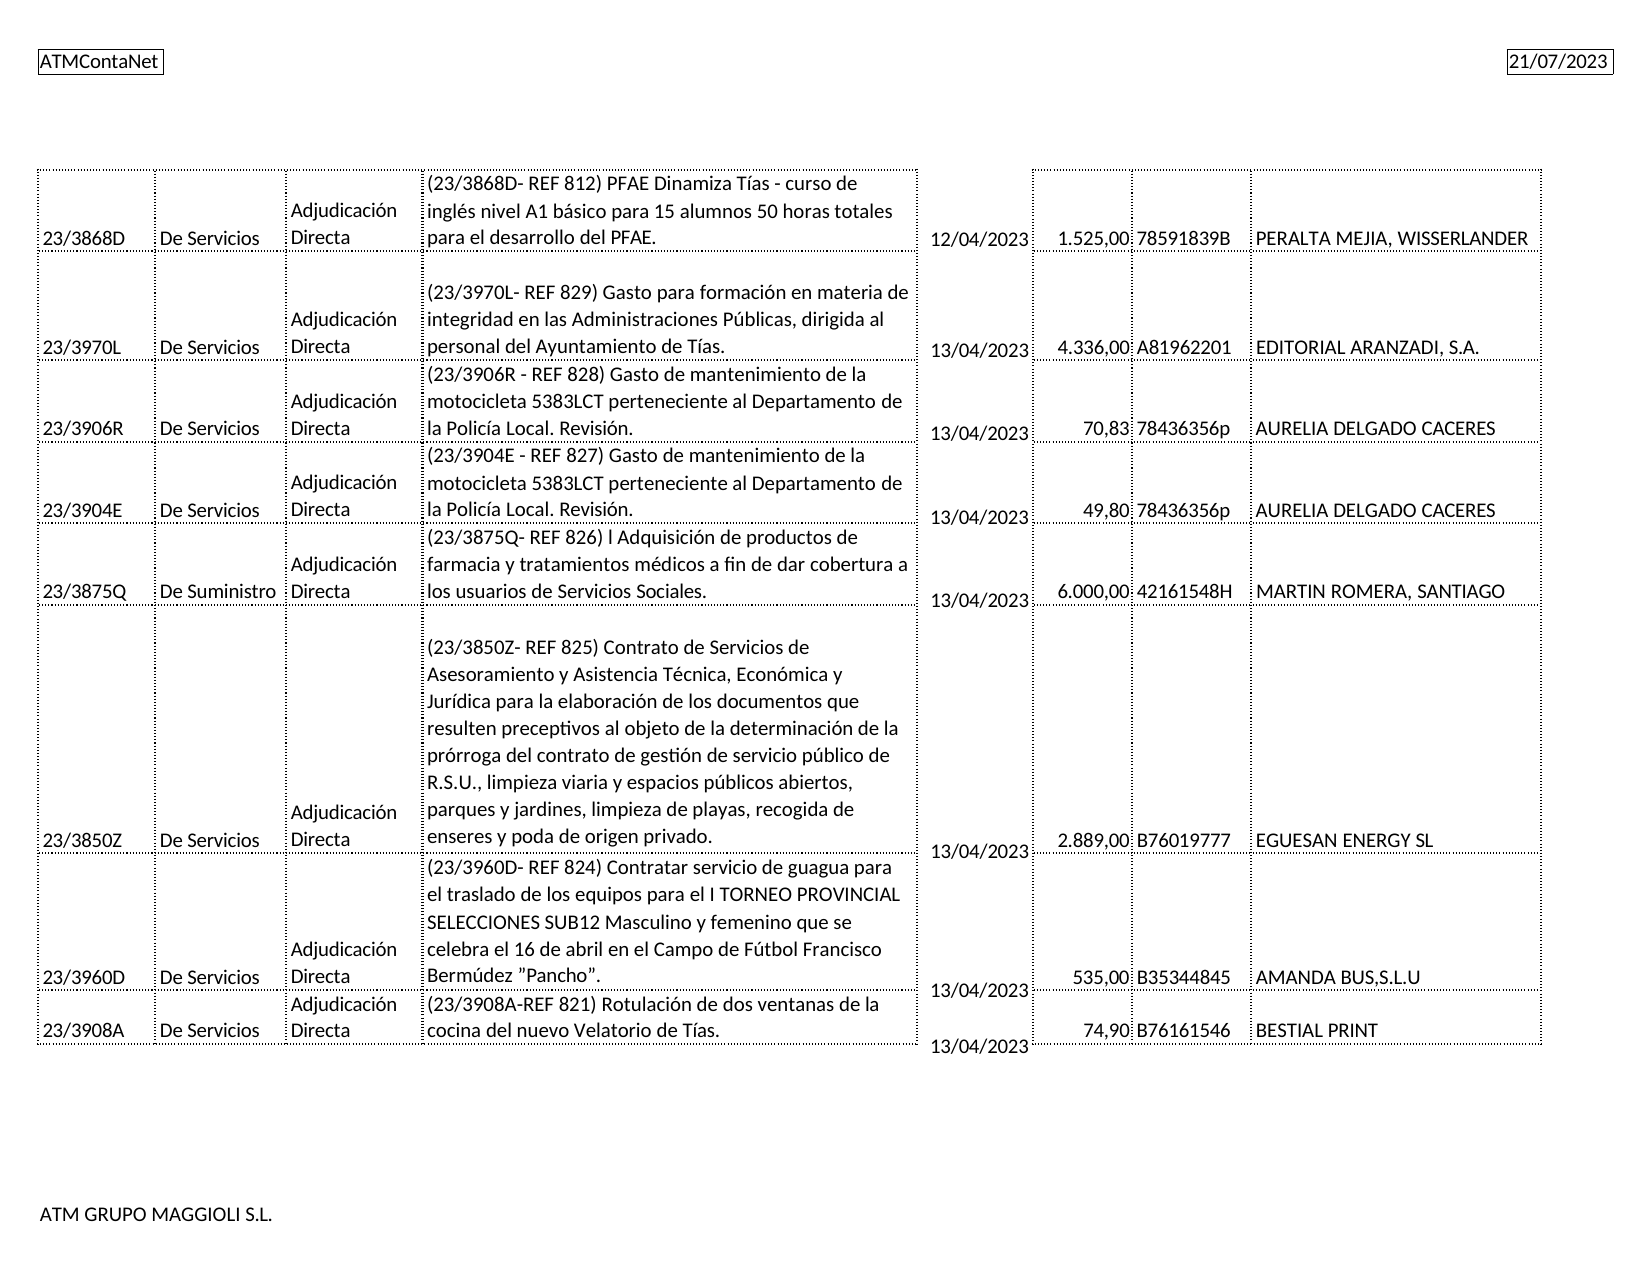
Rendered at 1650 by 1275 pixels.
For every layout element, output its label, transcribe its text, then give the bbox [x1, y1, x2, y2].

text (23/3960D- REF 824) Contratar servicio de guagua para el traslado de los equipos para el I TORNEO PROVINCIAL SELECCIONES SUB12 Masculino y femenino que se celebra el 16 de abril en el Campo de Fútbol Francisco [427, 854, 904, 962]
text 13/04/2023 [928, 421, 1031, 446]
text 78436356p [1136, 498, 1249, 522]
text 70,83 [1034, 417, 1129, 441]
text MARTIN ROMERA, SANTIAGO [1256, 580, 1540, 603]
text 78591839B [1136, 226, 1249, 250]
text 13/04/2023 [928, 1033, 1031, 1058]
text 42161548H [1137, 580, 1249, 603]
text 74,90 [1034, 1019, 1130, 1043]
text Adjudicación Directa [291, 386, 421, 441]
text 23/3868D [42, 226, 154, 250]
text Adjudicación Directa [291, 798, 421, 852]
text De Servicios [159, 965, 285, 989]
text (23/3850Z- REF 825) Contrato de Servicios de Asesoramiento y Asistencia Técnica, Económica y Jurídica para la elaboración de los documentos que resulten preceptivos al objeto de la determinación de la prórroga del contrato de gestión de servicio público de R.S.U., limpieza viaria y espacios públicos abiertos, parques y jardines, limpieza de playas, recogida de enseres y poda de origen privado. [427, 632, 904, 849]
text 13/04/2023 [928, 504, 1031, 529]
text AMANDA BUS,S.L.U [1256, 965, 1540, 989]
text AURELIA DELGADO CACERES [1255, 417, 1540, 441]
text 535,00 [1034, 965, 1129, 989]
text 6.000,00 [1034, 580, 1129, 603]
text 78436356p [1136, 417, 1249, 441]
text A81962201 [1137, 335, 1249, 359]
text 12/04/2023 [927, 226, 1031, 251]
text Adjudicación Directa [291, 468, 421, 522]
text EGUESAN ENERGY SL [1256, 828, 1540, 852]
text B35344845 [1137, 965, 1249, 989]
text 13/04/2023 [927, 977, 1031, 1002]
text (23/3868D- REF 812) PFAE Dinamiza Tías - curso de inglés nivel A1 básico para 15 alumnos 50 horas totales [427, 171, 904, 223]
text Adjudicación Directa [291, 935, 421, 989]
text De Servicios [159, 335, 285, 359]
text 13/04/2023 [928, 587, 1031, 613]
text (23/3970L- REF 829) Gasto para formación en materia de integridad en las Administraciones Públicas, dirigida al personal del Ayuntamiento de Tías. [427, 278, 916, 359]
text EDITORIAL ARANZADI, S.A. [1256, 335, 1540, 359]
text para el desarrollo del PFAE. [427, 225, 916, 249]
text 23/3908A [42, 1019, 154, 1043]
text De Servicios [159, 498, 285, 522]
text De Servicios [159, 417, 285, 441]
text PERALTA MEJIA, WISSERLANDER [1256, 226, 1540, 250]
text la Policía Local. Revisión. [427, 416, 916, 440]
text 1.525,00 [1034, 226, 1129, 250]
text 13/04/2023 [928, 337, 1031, 363]
text los usuarios de Servicios Sociales. [427, 579, 916, 603]
text De Servicios [159, 1019, 285, 1043]
text la Policía Local. Revisión. [427, 497, 916, 521]
text 49,80 [1034, 498, 1129, 522]
text Adjudicación Directa [291, 196, 421, 250]
text (23/3908A-REF 821) Rotulación de dos ventanas de la [427, 991, 916, 1017]
text 23/3875Q [42, 580, 154, 603]
text 23/3904E [42, 498, 154, 522]
text AURELIA DELGADO CACERES [1255, 498, 1540, 522]
text (23/3875Q- REF 826) l Adquisición de productos de farmacia y tratamientos médicos a fin de dar cobertura a [427, 524, 916, 577]
text (23/3904E - REF 827) Gasto de mantenimiento de la motocicleta 5383LCT perteneciente al Departamento de [427, 443, 916, 496]
text Directa [291, 1019, 421, 1043]
text B76161546 [1136, 1019, 1249, 1043]
text 23/3850Z [42, 828, 154, 852]
text 4.336,00 [1034, 335, 1130, 359]
text Bermúdez ”Pancho”. [427, 964, 916, 988]
text cocina del nuevo Velatorio de Tías. [427, 1019, 916, 1043]
text B76019777 [1137, 828, 1249, 852]
text BESTIAL PRINT [1256, 1019, 1540, 1043]
text De Servicios [159, 226, 285, 250]
text De Suministro [159, 580, 285, 603]
text Adjudicación Directa [291, 549, 421, 603]
text (23/3906R - REF 828) Gasto de mantenimiento de la motocicleta 5383LCT perteneciente al Departamento de [427, 361, 916, 414]
text 2.889,00 [1034, 828, 1129, 852]
text Adjudicación Directa [291, 305, 421, 359]
text De Servicios [159, 828, 285, 852]
text Adjudicación [291, 991, 421, 1017]
text 23/3970L [42, 335, 154, 359]
text 23/3960D [42, 965, 154, 989]
text 23/3906R [42, 417, 154, 441]
text 13/04/2023 [928, 838, 1031, 863]
